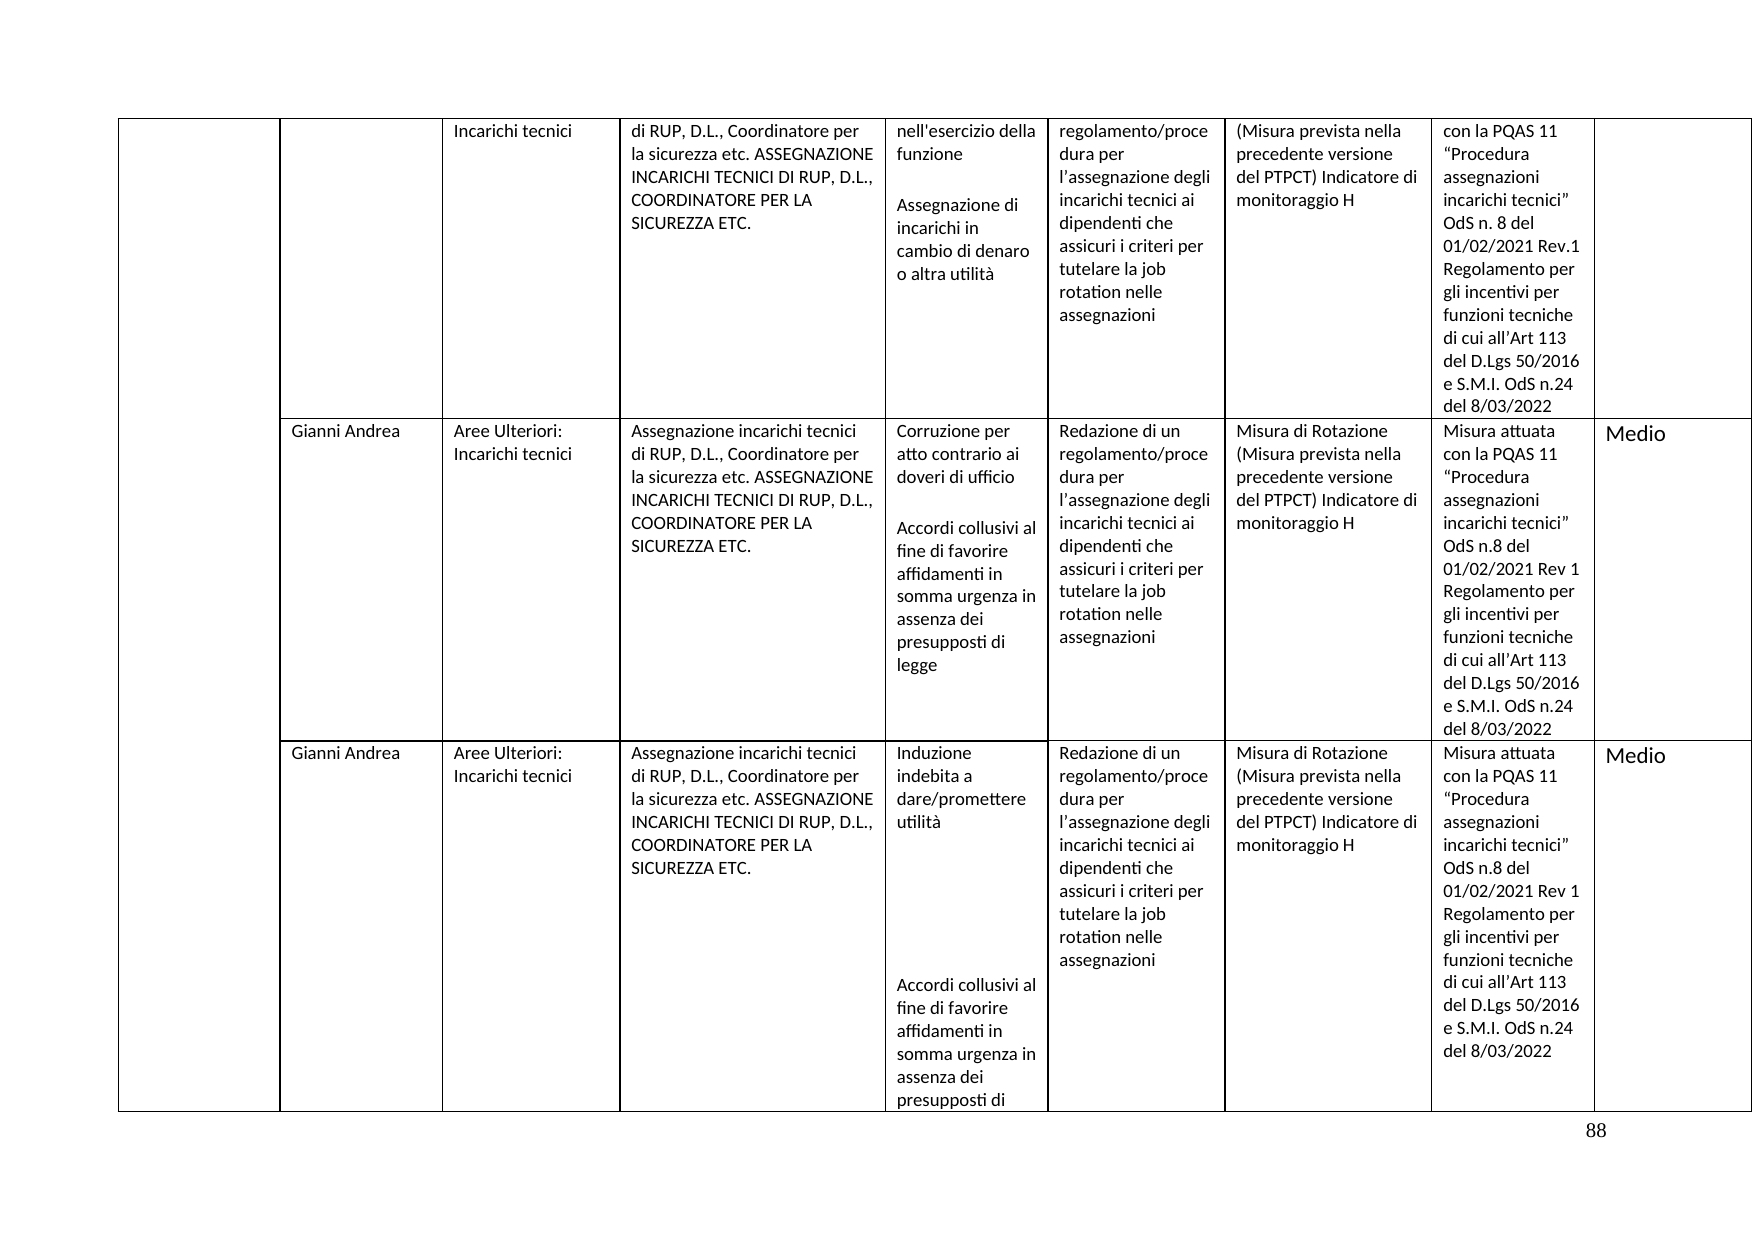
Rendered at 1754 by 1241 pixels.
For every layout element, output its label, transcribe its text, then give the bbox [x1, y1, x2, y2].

table_cell nell'esercizio della funzione Assegnazione di incarichi in cambio di denaro o altra utilità [886, 119, 1047, 418]
table_cell Induzione indebita a dare/promettere utilità Accordi collusivi al fine di favorire affidamenti in somma urgenza in assenza dei presupposti di [886, 742, 1047, 1111]
table_cell regolamento/procedura per l’assegnazione degli incarichi tecnici ai dipendenti che assicuri i criteri per tutelare la job rotation nelle assegnazioni [1049, 119, 1224, 418]
table_cell [119, 119, 279, 1111]
table_cell Misura attuata con la PQAS 11 “Procedura assegnazioni incarichi tecnici” OdS n.8 del 01/02/2021 Rev 1 Regolamento per gli incentivi per funzioni tecniche di cui all’Art 113 del D.Lgs 50/2016 e S.M.I. OdS n.24 del 8/03/2022 [1432, 741, 1594, 1111]
table_cell Misura attuata con la PQAS 11 “Procedura assegnazioni incarichi tecnici” OdS n.8 del 01/02/2021 Rev 1 Regolamento per gli incentivi per funzioni tecniche di cui all’Art 113 del D.Lgs 50/2016 e S.M.I. OdS n.24 del 8/03/2022 [1432, 419, 1594, 740]
table_cell Medio [1595, 741, 1751, 1111]
table_cell Gianni Andrea [281, 742, 442, 1111]
table_cell [1595, 119, 1751, 418]
table_cell Incarichi tecnici [443, 119, 619, 418]
table_cell (Misura prevista nella precedente versione del PTPCT) Indicatore di monitoraggio H [1226, 119, 1431, 418]
table_cell Gianni Andrea [281, 419, 442, 740]
table_cell [281, 119, 442, 418]
table_cell Aree Ulteriori: Incarichi tecnici [443, 419, 619, 740]
table_cell con la PQAS 11 “Procedura assegnazioni incarichi tecnici” OdS n. 8 del 01/02/2021 Rev.1 Regolamento per gli incentivi per funzioni tecniche di cui all’Art 113 del D.Lgs 50/2016 e S.M.I. OdS n.24 del 8/03/2022 [1432, 119, 1594, 418]
table_cell Redazione di un regolamento/procedura per l’assegnazione degli incarichi tecnici ai dipendenti che assicuri i criteri per tutelare la job rotation nelle assegnazioni [1049, 419, 1224, 740]
table_cell Misura di Rotazione (Misura prevista nella precedente versione del PTPCT) Indicatore di monitoraggio H [1226, 741, 1431, 1111]
table_cell Corruzione per atto contrario ai doveri di ufficio Accordi collusivi al fine di favorire affidamenti in somma urgenza in assenza dei presupposti di legge [886, 419, 1047, 740]
table_cell Medio [1595, 419, 1751, 740]
table_cell Assegnazione incarichi tecnici di RUP, D.L., Coordinatore per la sicurezza etc. ASSEGNAZIONE INCARICHI TECNICI DI RUP, D.L., COORDINATORE PER LA SICUREZZA ETC. [621, 419, 885, 740]
table_cell di RUP, D.L., Coordinatore per la sicurezza etc. ASSEGNAZIONE INCARICHI TECNICI DI RUP, D.L., COORDINATORE PER LA SICUREZZA ETC. [621, 119, 885, 418]
table_cell Aree Ulteriori: Incarichi tecnici [443, 742, 619, 1111]
table_cell Misura di Rotazione (Misura prevista nella precedente versione del PTPCT) Indicatore di monitoraggio H [1226, 419, 1431, 740]
table_cell Assegnazione incarichi tecnici di RUP, D.L., Coordinatore per la sicurezza etc. ASSEGNAZIONE INCARICHI TECNICI DI RUP, D.L., COORDINATORE PER LA SICUREZZA ETC. [621, 742, 885, 1111]
table_cell Redazione di un regolamento/procedura per l’assegnazione degli incarichi tecnici ai dipendenti che assicuri i criteri per tutelare la job rotation nelle assegnazioni [1049, 741, 1224, 1111]
